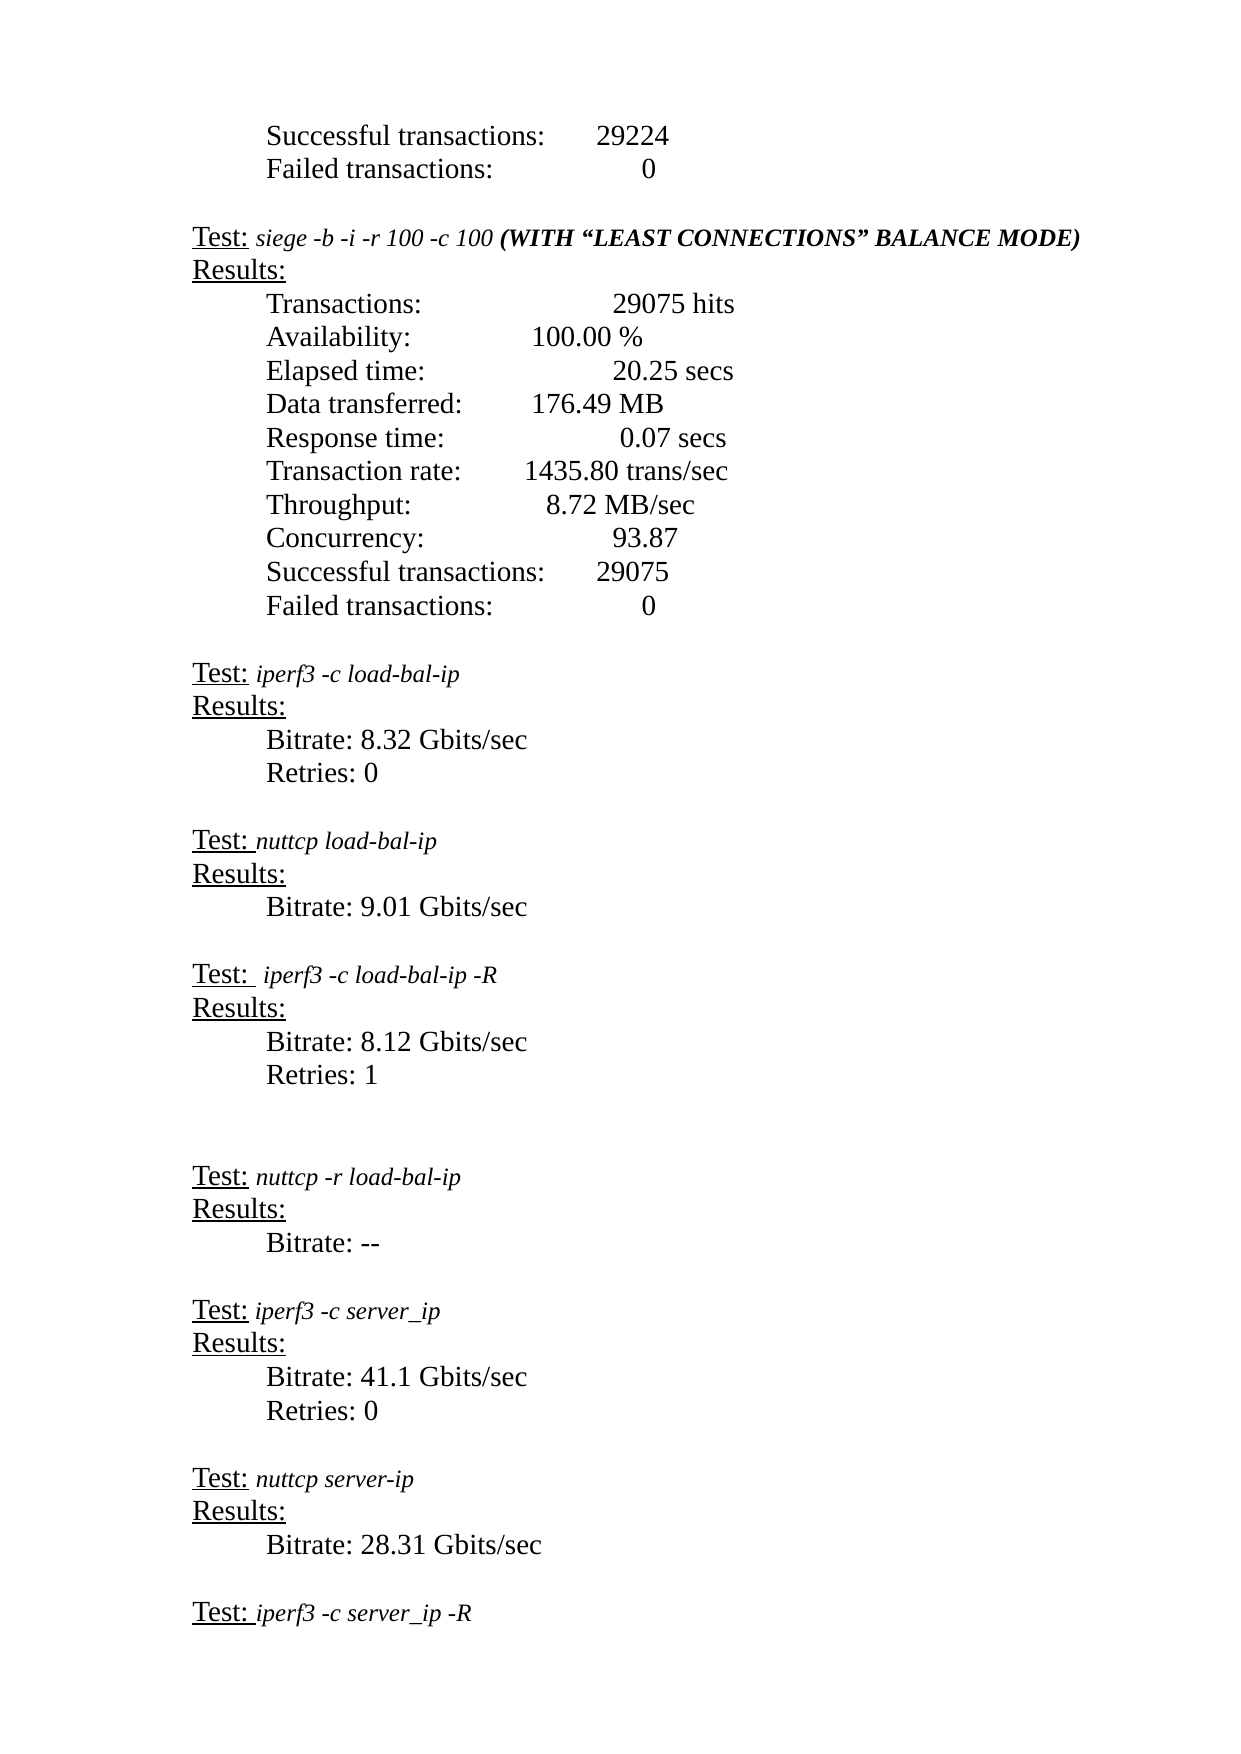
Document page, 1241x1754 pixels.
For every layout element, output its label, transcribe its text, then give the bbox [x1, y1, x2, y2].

text Results: [192, 1191, 1122, 1225]
text Test: nuttcp server-ip [192, 1460, 1122, 1493]
text Test: iperf3 -c load-bal-ip [192, 655, 1122, 688]
text Failed transactions: 0 [266, 588, 1122, 621]
text Bitrate: 8.12 Gbits/sec [266, 1024, 1122, 1057]
text Elapsed time: 20.25 secs [266, 353, 1122, 386]
text Results: [192, 688, 1122, 722]
text Test: iperf3 -c server_ip -R [192, 1594, 1122, 1627]
text Bitrate: 41.1 Gbits/sec [266, 1359, 1122, 1393]
text Data transferred: 176.49 MB [266, 386, 1122, 420]
text Test: iperf3 -c load-bal-ip -R [192, 957, 1122, 990]
text Concurrency: 93.87 [266, 521, 1122, 554]
text Transactions: 29075 hits [266, 286, 1122, 319]
text Availability: 100.00 % [266, 319, 1122, 353]
text Throughput: 8.72 MB/sec [266, 487, 1122, 521]
text Bitrate: 8.32 Gbits/sec [266, 722, 1122, 755]
text Results: [192, 252, 1122, 286]
text Results: [192, 1326, 1122, 1359]
text Transaction rate: 1435.80 trans/sec [266, 453, 1122, 487]
text Response time: 0.07 secs [266, 420, 1122, 453]
text Retries: 0 [266, 1393, 1122, 1426]
text Successful transactions: 29075 [266, 554, 1122, 588]
text Results: [192, 856, 1122, 889]
text Results: [192, 990, 1122, 1024]
text Successful transactions: 29224 [266, 118, 1122, 152]
text Bitrate: 9.01 Gbits/sec [266, 889, 1122, 923]
text Retries: 0 [266, 755, 1122, 789]
text Results: [192, 1493, 1122, 1527]
text Failed transactions: 0 [266, 152, 1122, 185]
text Test: iperf3 -c server_ip [192, 1292, 1122, 1326]
text Test: nuttcp load-bal-ip [192, 822, 1122, 856]
text Bitrate: 28.31 Gbits/sec [266, 1527, 1122, 1560]
text Retries: 1 [266, 1057, 1122, 1091]
text Bitrate: -- [266, 1225, 1122, 1258]
text Test: siege -b -i -r 100 -c 100 (WITH “LEAST CONNECTIONS” BALANCE MODE) [192, 219, 1122, 252]
text Test: nuttcp -r load-bal-ip [192, 1158, 1122, 1191]
